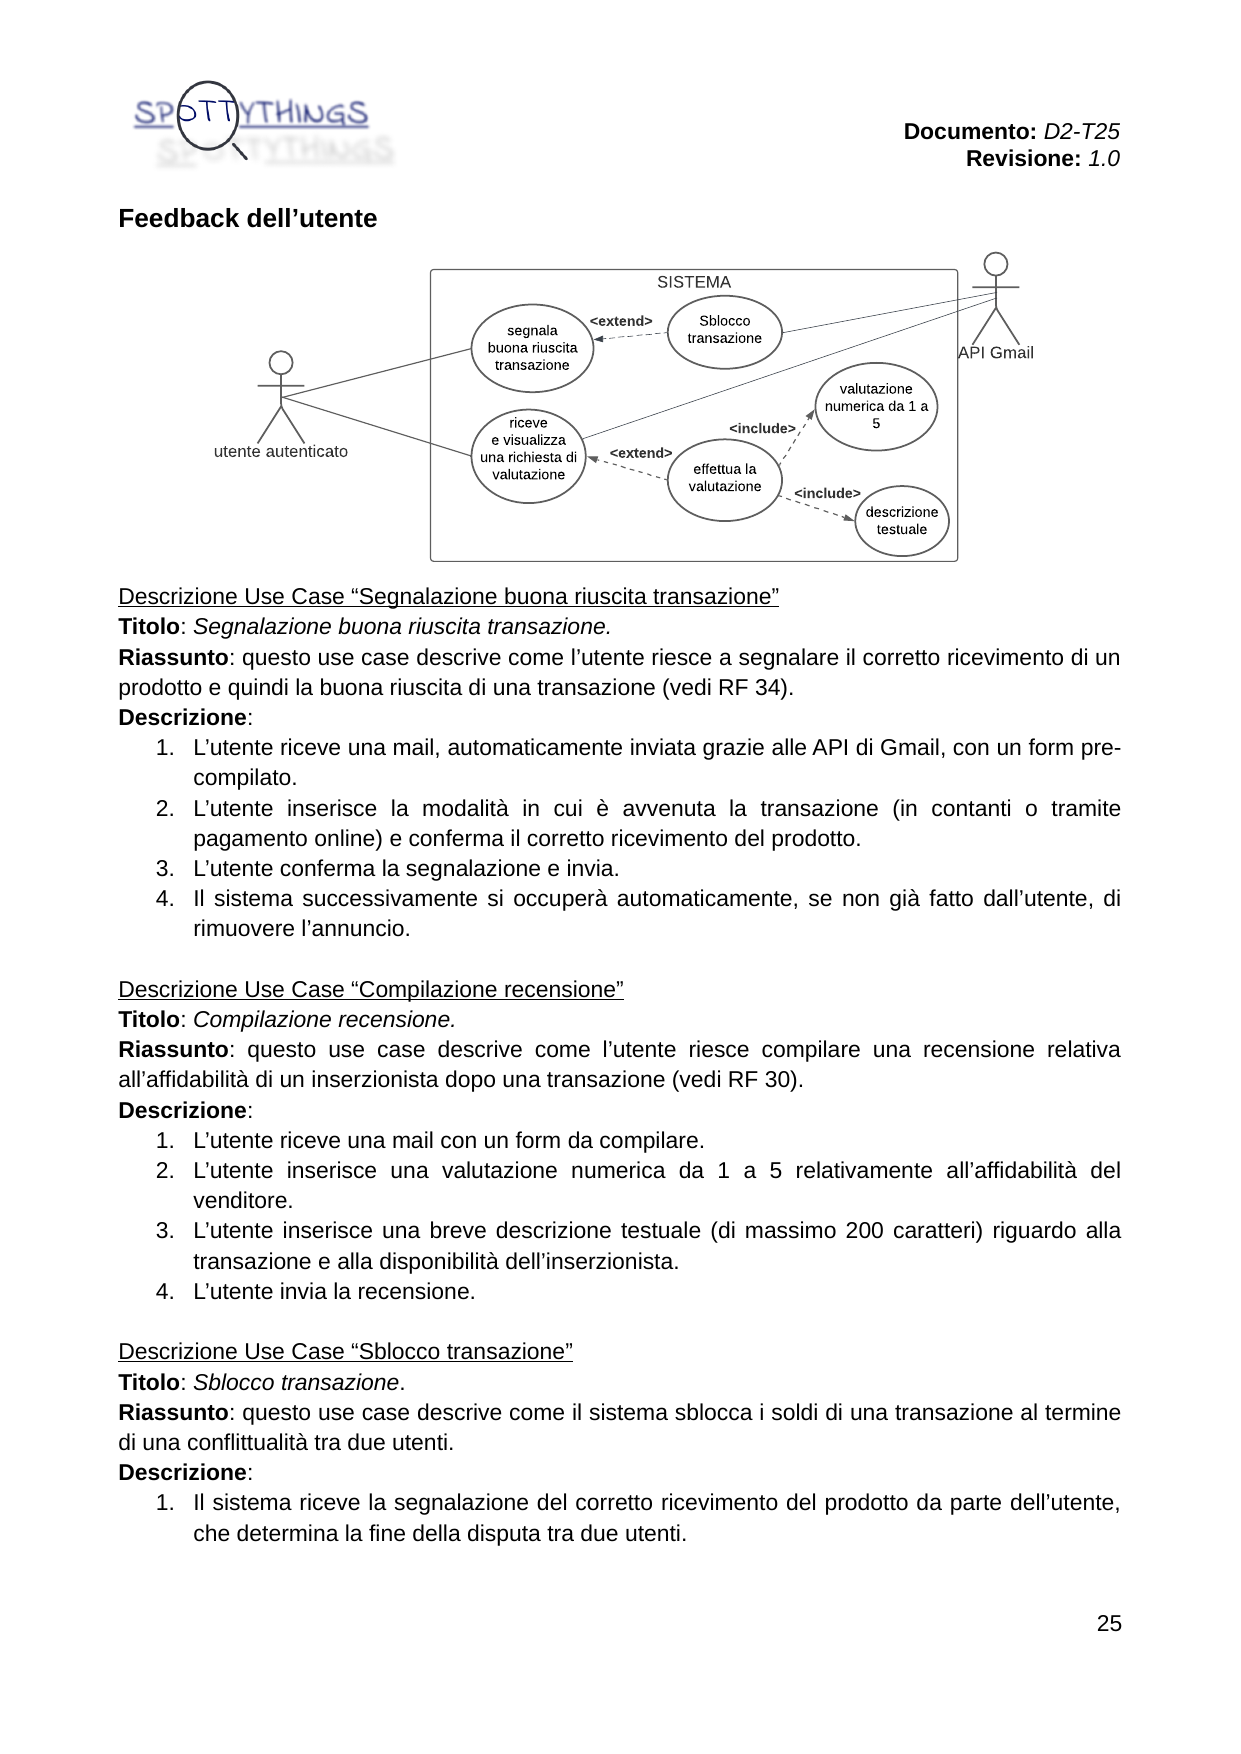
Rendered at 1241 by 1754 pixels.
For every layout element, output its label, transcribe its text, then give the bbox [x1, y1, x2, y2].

list L’utente inserisce una breve descrizione testuale (di massimo 200 caratteri) riguardo alla transazione e alla disponibilità dell’inserzionista. [156, 1217, 1122, 1274]
list L’utente inserisce una valutazione numerica da 1 a 5 relativamente all’affidabilità del venditore. [156, 1157, 1122, 1214]
list L’utente conferma la segnalazione e invia. [156, 855, 1122, 881]
list L’utente inserisce la modalità in cui è avvenuta la transazione (in contanti o tramite pagamento online) e conferma il corretto ricevimento del prodotto. [156, 794, 1122, 851]
text Descrizione Use Case “Compilazione recensione” [118, 976, 1122, 1002]
list L’utente riceve una mail, automaticamente inviata grazie alle API di Gmail, con un form pre-compilato. [156, 734, 1122, 791]
picture [123, 73, 399, 187]
text Riassunto: questo use case descrive come l’utente riesce compilare una recensione relativa all’affidabilità di un inserzionista dopo una transazione (vedi RF 30). [118, 1036, 1122, 1093]
list Il sistema riceve la segnalazione del corretto ricevimento del prodotto da parte dell’utente, che determina la fine della disputa tra due utenti. [156, 1489, 1122, 1546]
text Riassunto: questo use case descrive come l’utente riesce a segnalare il corretto ricevimento di un prodotto e quindi la buona riuscita di una transazione (vedi RF 34). [118, 643, 1122, 700]
text Descrizione: [118, 1097, 1122, 1123]
text Descrizione: [118, 704, 1122, 730]
text Descrizione Use Case “Sblocco transazione” [118, 1338, 1122, 1365]
subtitle Feedback dell’utente [118, 203, 1122, 233]
text Titolo: Compilazione recensione. [118, 1006, 1122, 1032]
list L’utente riceve una mail con un form da compilare. [156, 1127, 1122, 1153]
text Titolo: Sblocco transazione. [118, 1368, 1122, 1395]
text Descrizione Use Case “Segnalazione buona riuscita transazione” [118, 233, 1122, 609]
text Riassunto: questo use case descrive come il sistema sblocca i soldi di una transazione al termine di una conflittualità tra due utenti. [118, 1399, 1122, 1455]
text Titolo: Segnalazione buona riuscita transazione. [118, 613, 1122, 640]
list L’utente invia la recensione. [156, 1278, 1122, 1304]
list Il sistema successivamente si occuperà automaticamente, se non già fatto dall’utente, di rimuovere l’annuncio. [156, 885, 1122, 942]
text Descrizione: [118, 1459, 1122, 1486]
